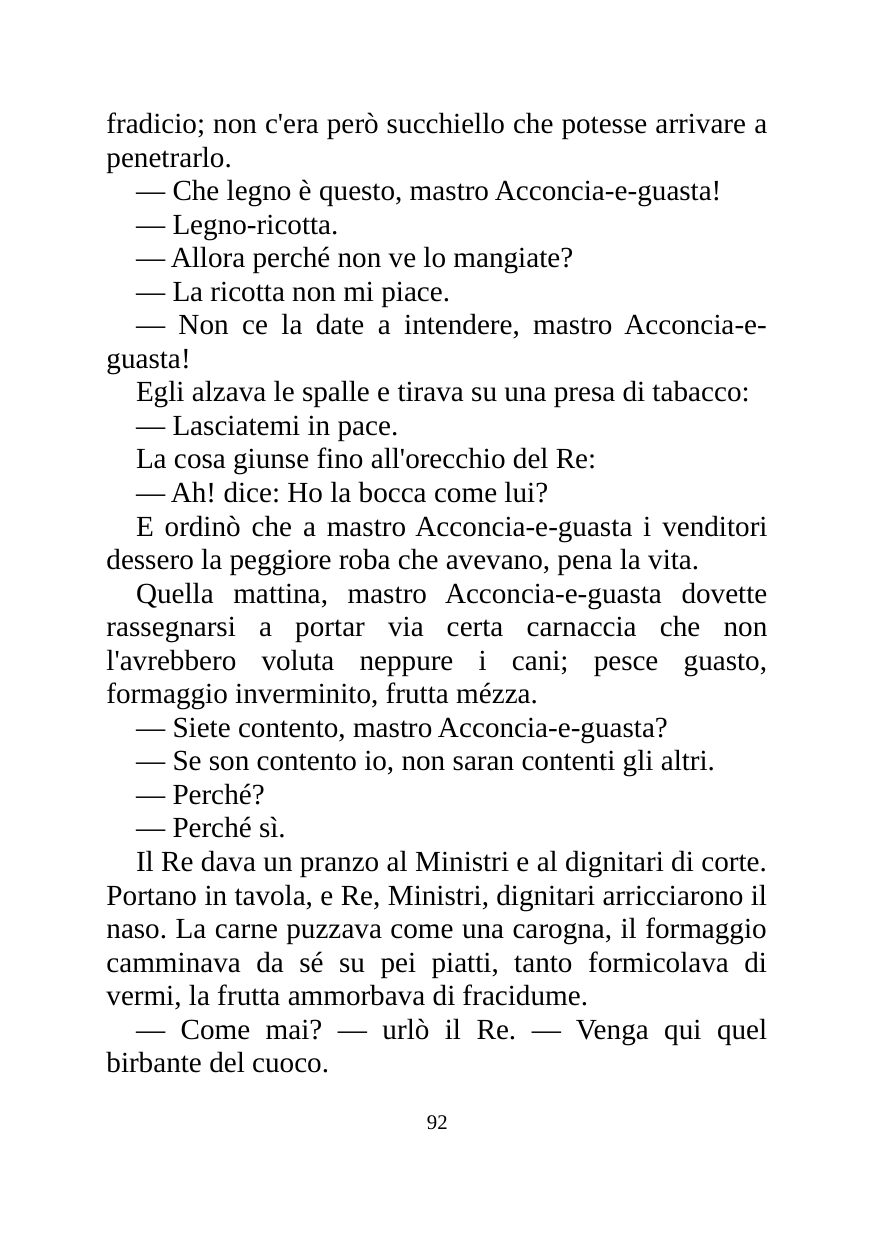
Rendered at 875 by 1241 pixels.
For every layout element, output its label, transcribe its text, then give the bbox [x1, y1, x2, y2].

text Il Re dava un pranzo al Ministri e al dignitari di corte. Portano in tavola, e Re, Ministri, dignitari arricciarono il naso. La carne puzzava come una carogna, il formaggio camminava da sé su pei piatti, tanto formicolava di vermi, la frutta ammorbava di fracidume. [106, 844, 768, 1012]
text La cosa giunse fino all'orecchio del Re: [106, 442, 768, 475]
text — Ah! dice: Ho la bocca come lui? [106, 475, 768, 509]
text — Non ce la date a intendere, mastro Acconcia-e-guasta! [106, 307, 768, 374]
text — Siete contento, mastro Acconcia-e-guasta? [106, 710, 768, 743]
text — Che legno è questo, mastro Acconcia-e-guasta! [106, 173, 768, 207]
text — Allora perché non ve lo mangiate? [106, 240, 768, 274]
text — Perché? [106, 777, 768, 811]
text fradicio; non c'era però succhiello che potesse arrivare a penetrarlo. [106, 106, 768, 173]
text Egli alzava le spalle e tirava su una presa di tabacco: [106, 374, 768, 408]
text — Legno-ricotta. [106, 207, 768, 240]
text — Perché sì. [106, 811, 768, 844]
text — La ricotta non mi piace. [106, 274, 768, 307]
text E ordinò che a mastro Acconcia-e-guasta i venditori dessero la peggiore roba che avevano, pena la vita. [106, 509, 768, 576]
text — Come mai? — urlò il Re. — Venga qui quel birbante del cuoco. [106, 1012, 768, 1079]
text — Se son contento io, non saran contenti gli altri. [106, 743, 768, 777]
text — Lasciatemi in pace. [106, 408, 768, 442]
text Quella mattina, mastro Acconcia-e-guasta dovette rassegnarsi a portar via certa carnaccia che non l'avrebbero voluta neppure i cani; pesce guasto, formaggio inverminito, frutta mézza. [106, 576, 768, 710]
